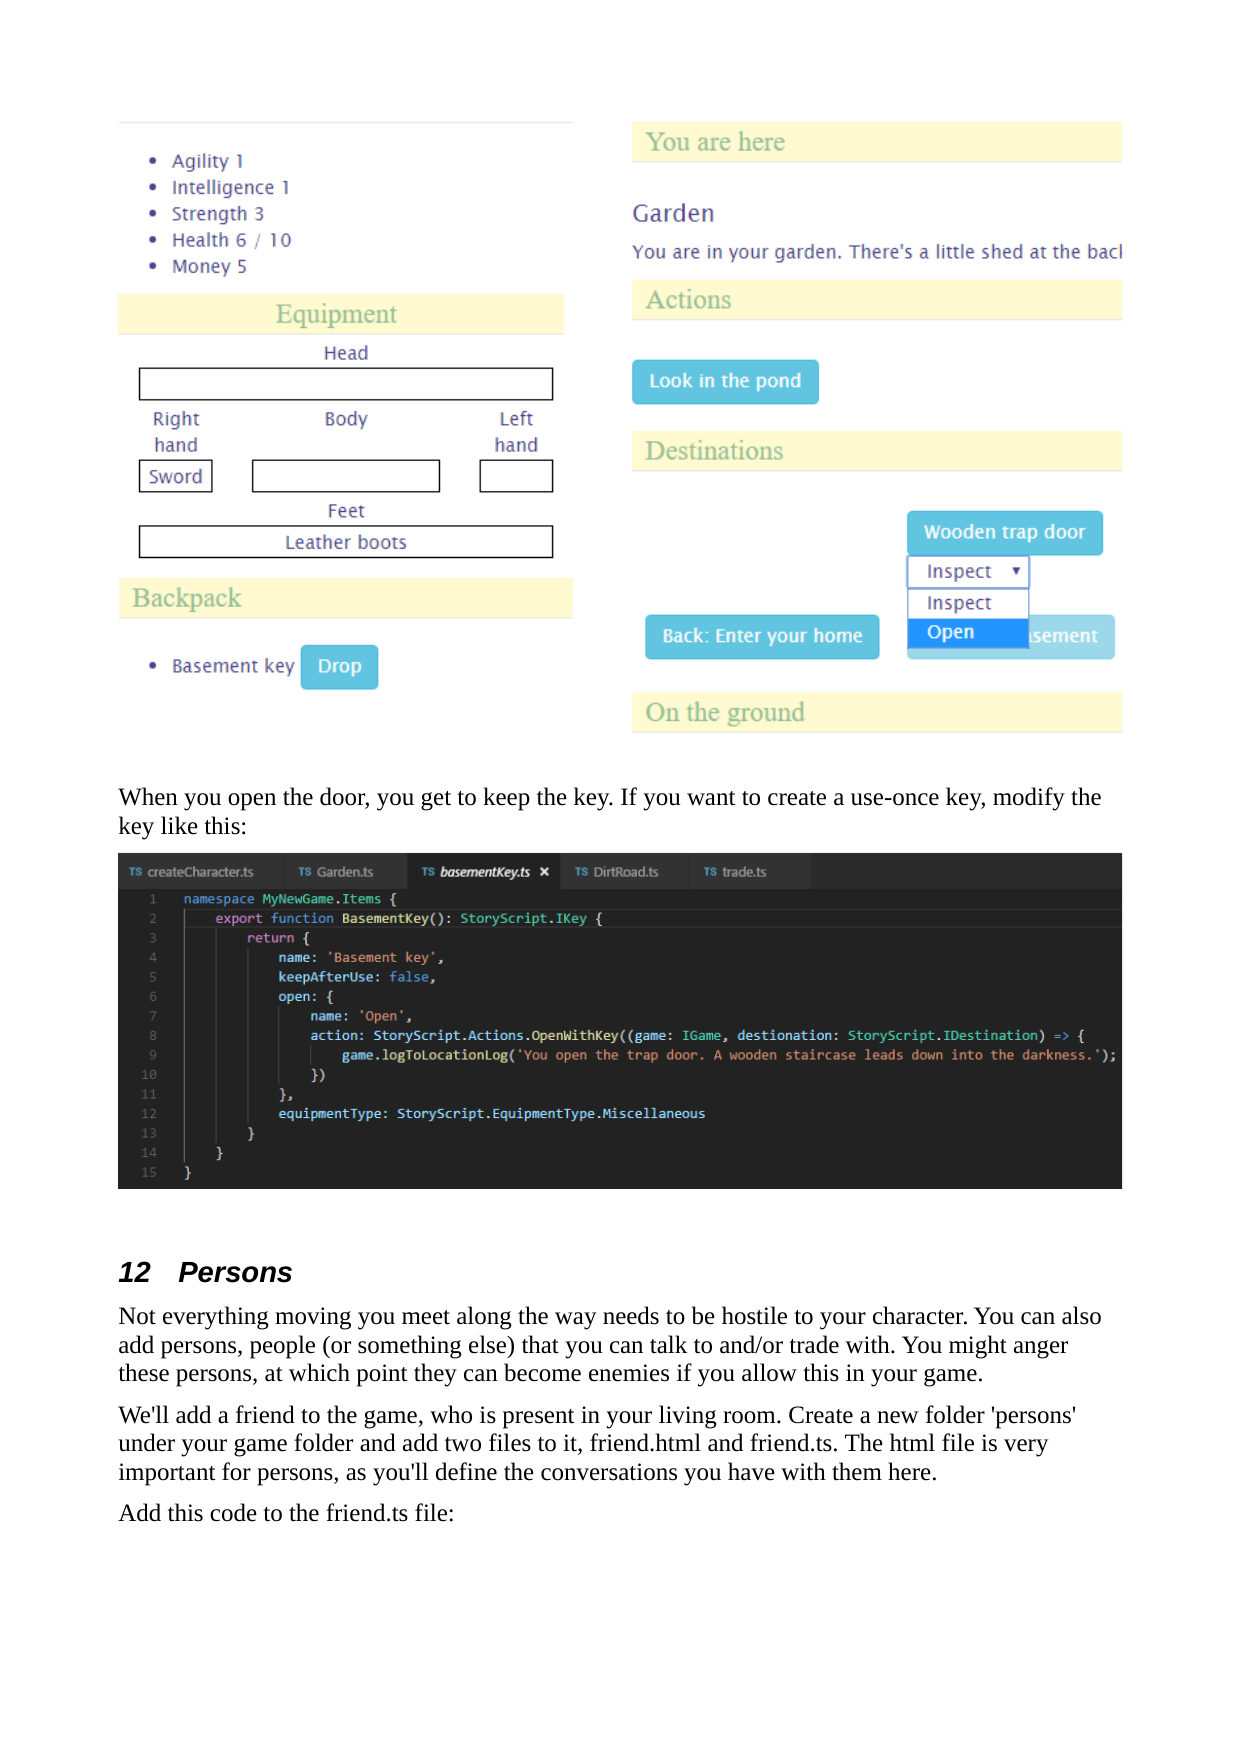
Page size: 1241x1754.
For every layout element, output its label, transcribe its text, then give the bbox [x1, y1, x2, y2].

subtitle Persons [118, 1255, 1122, 1288]
text When you open the door, you get to keep the key. If you want to create a use-once key, modify the key like this: [118, 782, 1122, 840]
picture [118, 852, 1123, 1189]
text Not everything moving you meet along the way needs to be hostile to your character. You can also add persons, people (or something else) that you can talk to and/or trade with. You might anger these persons, at which point they can become enemies if you allow this in your game. [118, 1301, 1122, 1387]
picture [118, 118, 1123, 741]
text Add this code to the friend.ts file: [118, 1498, 1122, 1527]
text We'll add a friend to the game, who is present in your living room. Create a new folder 'persons' under your game folder and add two files to it, friend.html and friend.ts. The html file is very important for persons, as you'll define the conversations you have with them here. [118, 1400, 1122, 1486]
